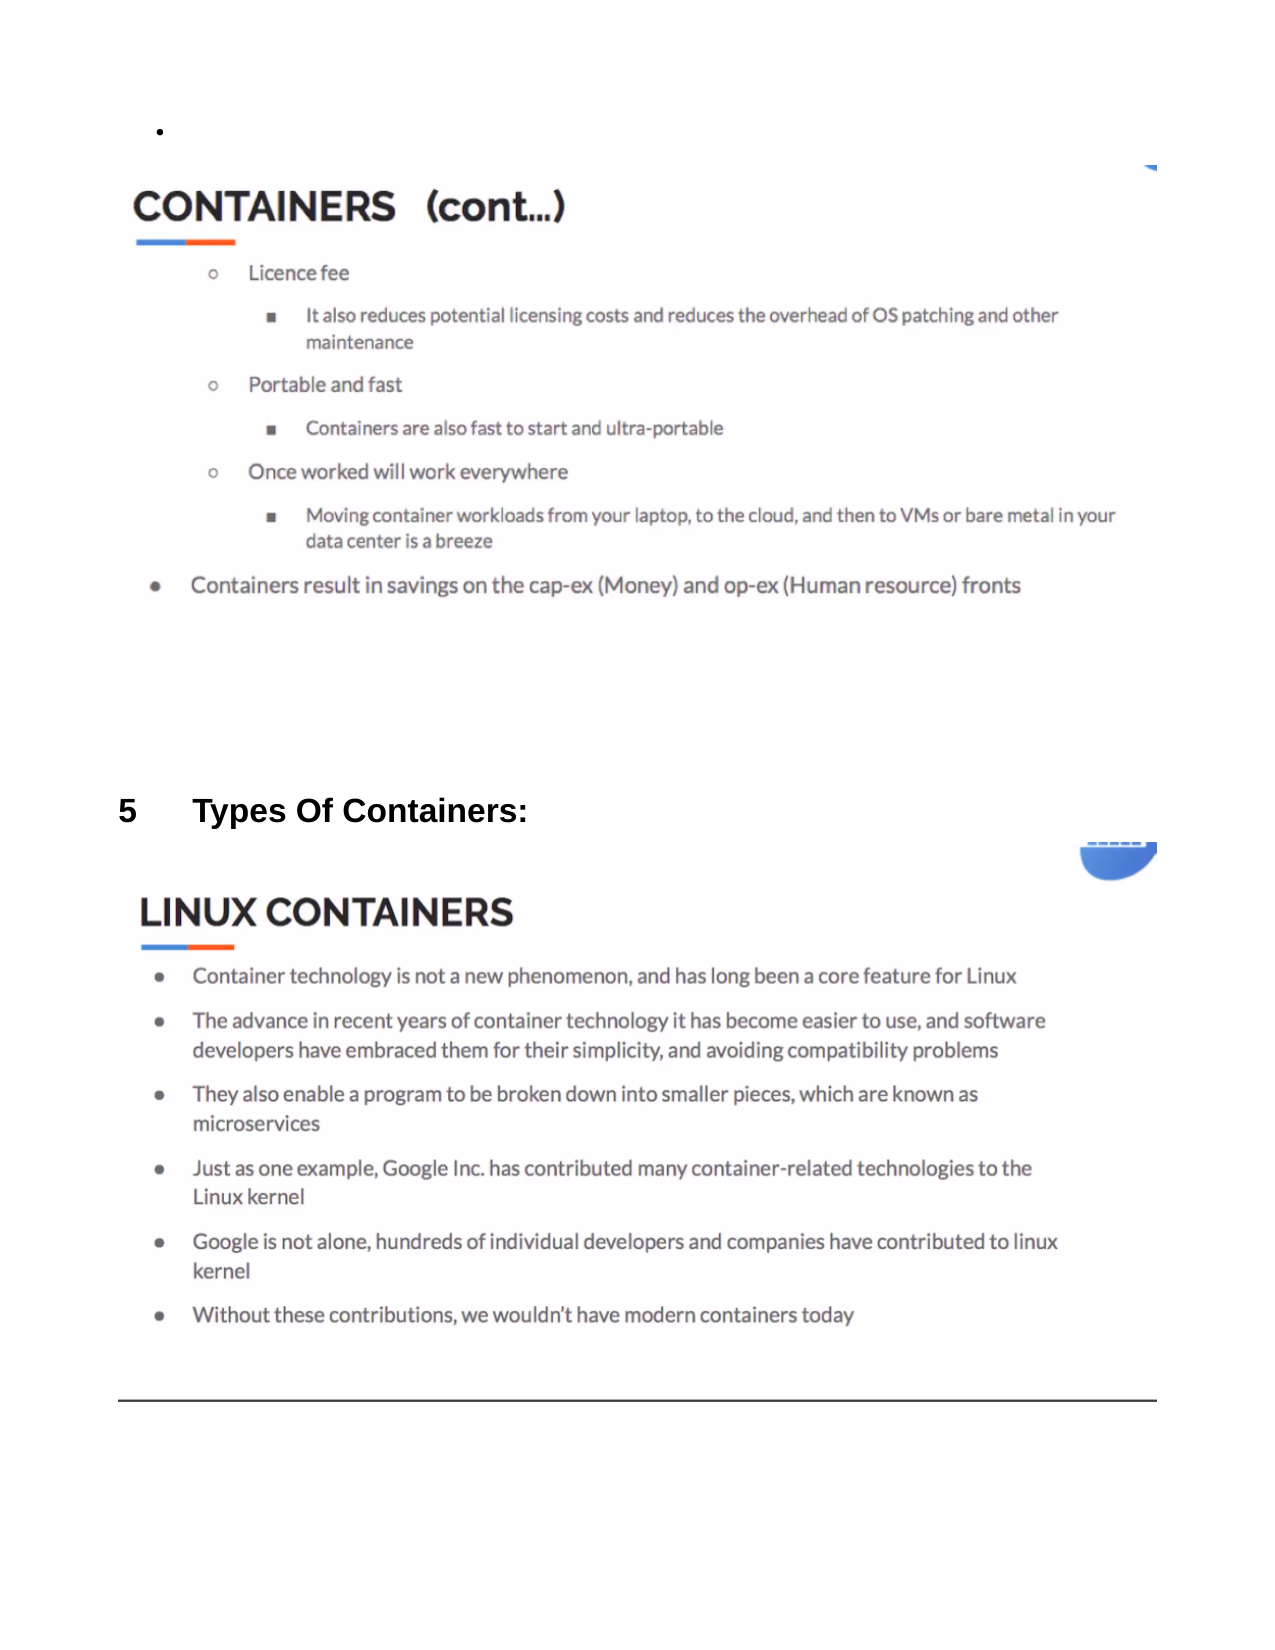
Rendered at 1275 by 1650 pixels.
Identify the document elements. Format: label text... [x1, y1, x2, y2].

picture [118, 165, 1157, 719]
subtitle Types Of Containers: [118, 791, 1157, 830]
picture [118, 842, 1157, 1402]
